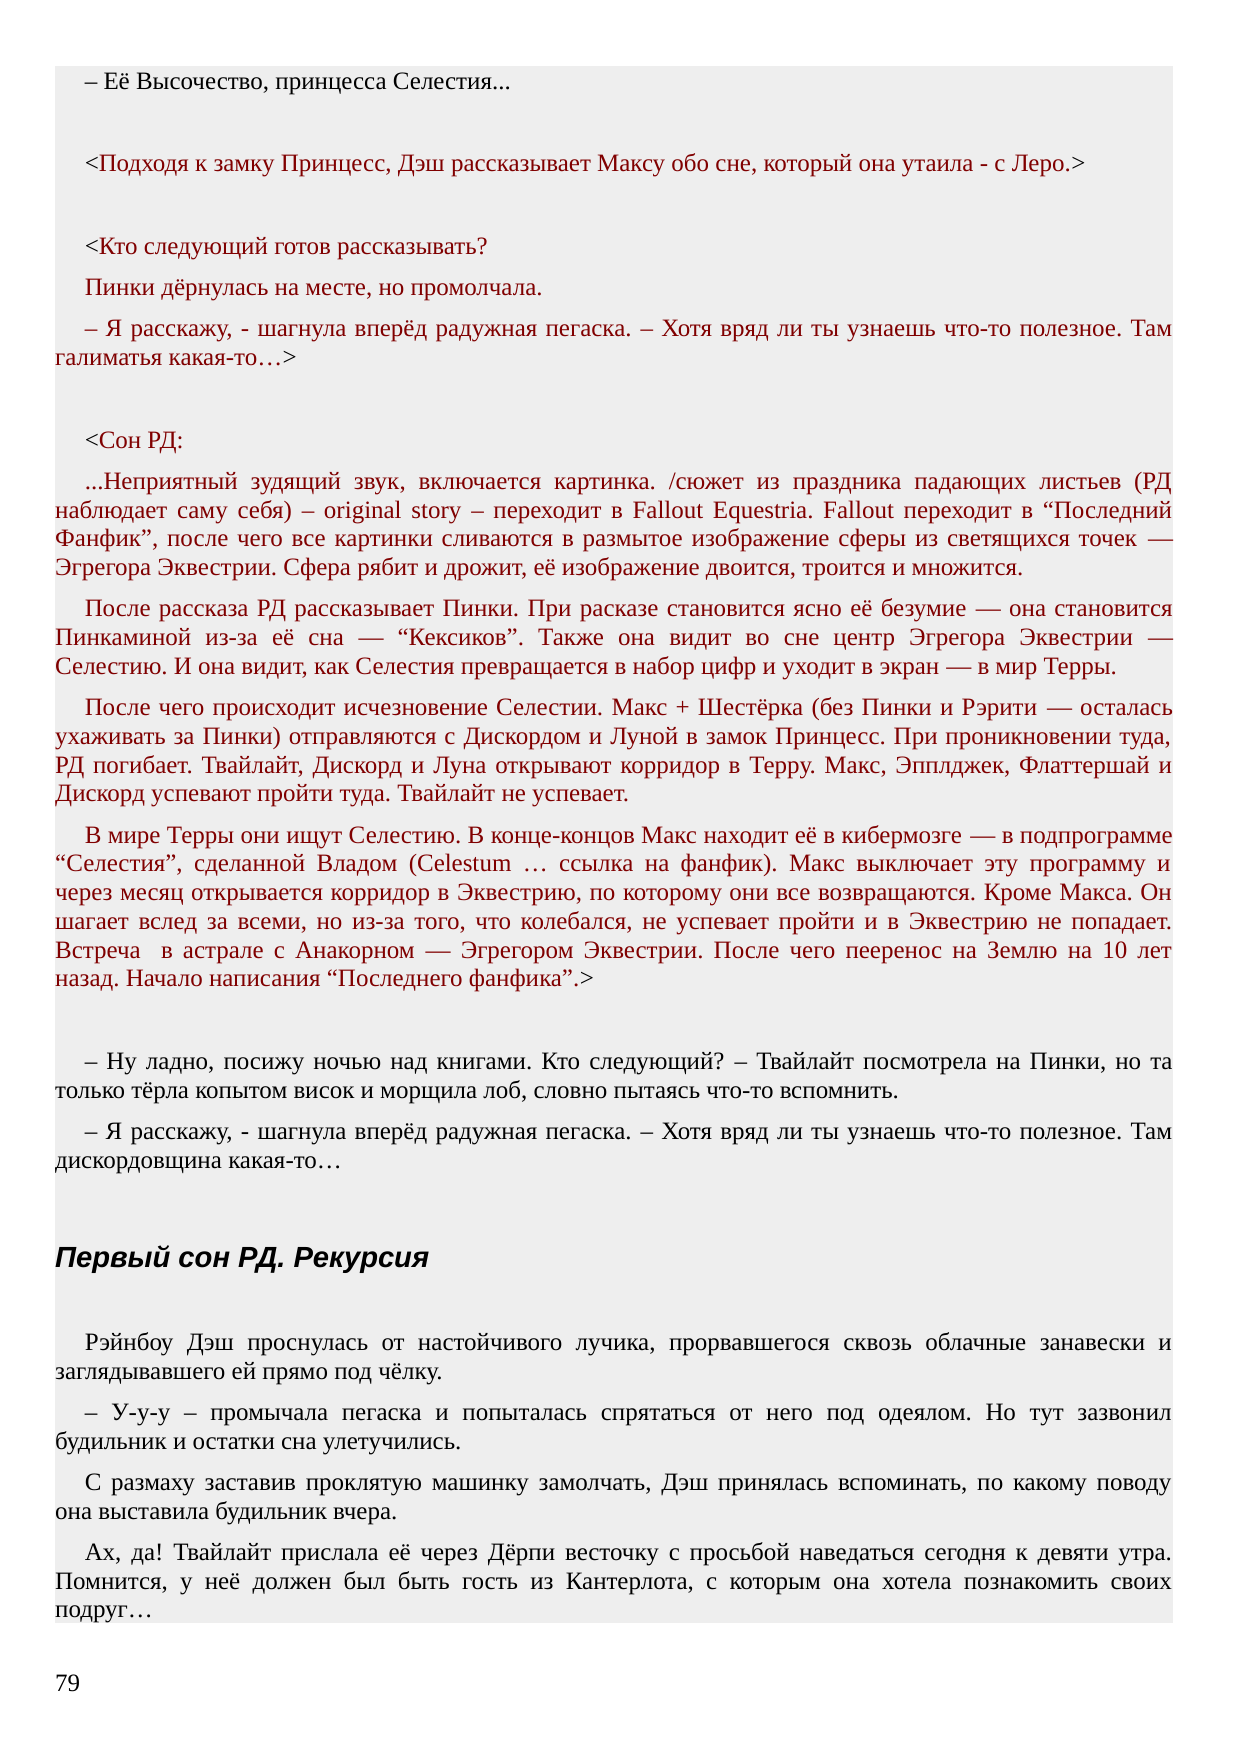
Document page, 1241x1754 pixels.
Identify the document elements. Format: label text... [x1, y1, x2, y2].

text После чего происходит исчезновение Селестии. Макс + Шестёрка (без Пинки и Рэрити — осталась ухаживать за Пинки) отправляются с Дискордом и Луной в замок Принцесс. При проникновении туда, РД погибает. Твайлайт, Дискорд и Луна открывают корридор в Терру. Макс, Эпплджек, Флаттершай и Дискорд успевают пройти туда. Твайлайт не успевает. [55, 692, 1173, 807]
text В мире Терры они ищут Селестию. В конце-концов Макс находит её в кибермозге — в подпрограмме “Селестия”, сделанной Владом (Celestum … ссылка на фанфик). Макс выключает эту программу и через месяц открывается корридор в Эквестрию, по которому они все возвращаются. Кроме Макса. Он шагает вслед за всеми, но из-за того, что колебался, не успевает пройти и в Эквестрию не попадает. Встреча в астрале с Анакорном — Эгрегором Эквестрии. После чего пееренос на Землю на 10 лет назад. Начало написания “Последнего фанфика”.> [55, 820, 1173, 992]
text – У-у-у – промычала пегаска и попыталась спрятаться от него под одеялом. Но тут зазвонил будильник и остатки сна улетучились. [55, 1397, 1173, 1454]
text Рэйнбоу Дэш проснулась от настойчивого лучика, прорвавшегося сквозь облачные занавески и заглядывавшего ей прямо под чёлку. [55, 1327, 1173, 1384]
text Ах, да! Твайлайт прислала её через Дёрпи весточку с просьбой наведаться сегодня к девяти утра. Помнится, у неё должен был быть гость из Кантерлота, с которым она хотела познакомить своих подруг… [55, 1537, 1173, 1623]
text – Её Высочество, принцесса Селестия... [55, 66, 1173, 95]
text <Сон РД: [55, 425, 1173, 453]
text После рассказа РД рассказывает Пинки. При расказе становится ясно её безумие — она становится Пинкаминой из-за её сна — “Кексиков”. Также она видит во сне центр Эгрегора Эквестрии — Селестию. И она видит, как Селестия превращается в набор цифр и уходит в экран — в мир Терры. [55, 593, 1173, 680]
text – Я расскажу, - шагнула вперёд радужная пегаска. – Хотя вряд ли ты узнаешь что-то полезное. Там дискордовщина какая-то… [55, 1116, 1173, 1173]
text – Я расскажу, - шагнула вперёд радужная пегаска. – Хотя вряд ли ты узнаешь что-то полезное. Там галиматья какая-то…> [55, 313, 1173, 371]
text Пинки дёрнулась на месте, но промолчала. [55, 272, 1173, 301]
subtitle Первый сон РД. Рекурсия [55, 1240, 1173, 1273]
text – Ну ладно, посижу ночью над книгами. Кто следующий? – Твайлайт посмотрела на Пинки, но та только тёрла копытом висок и морщила лоб, словно пытаясь что-то вспомнить. [55, 1046, 1173, 1103]
text С размаху заставив проклятую машинку замолчать, Дэш принялась вспоминать, по какому поводу она выставила будильник вчера. [55, 1467, 1173, 1524]
text <Кто следующий готов рассказывать? [55, 231, 1173, 260]
text <Подходя к замку Принцесс, Дэш рассказывает Максу обо сне, который она утаила - с Леро.> [55, 148, 1173, 177]
text ...Неприятный зудящий звук, включается картинка. /сюжет из праздника падающих листьев (РД наблюдает саму себя) – original story – переходит в Fallout Equestria. Fallout переходит в “Последний Фанфик”, после чего все картинки сливаются в размытое изображение сферы из светящихся точек — Эгрегора Эквестрии. Сфера рябит и дрожит, её изображение двоится, троится и множится. [55, 466, 1173, 581]
